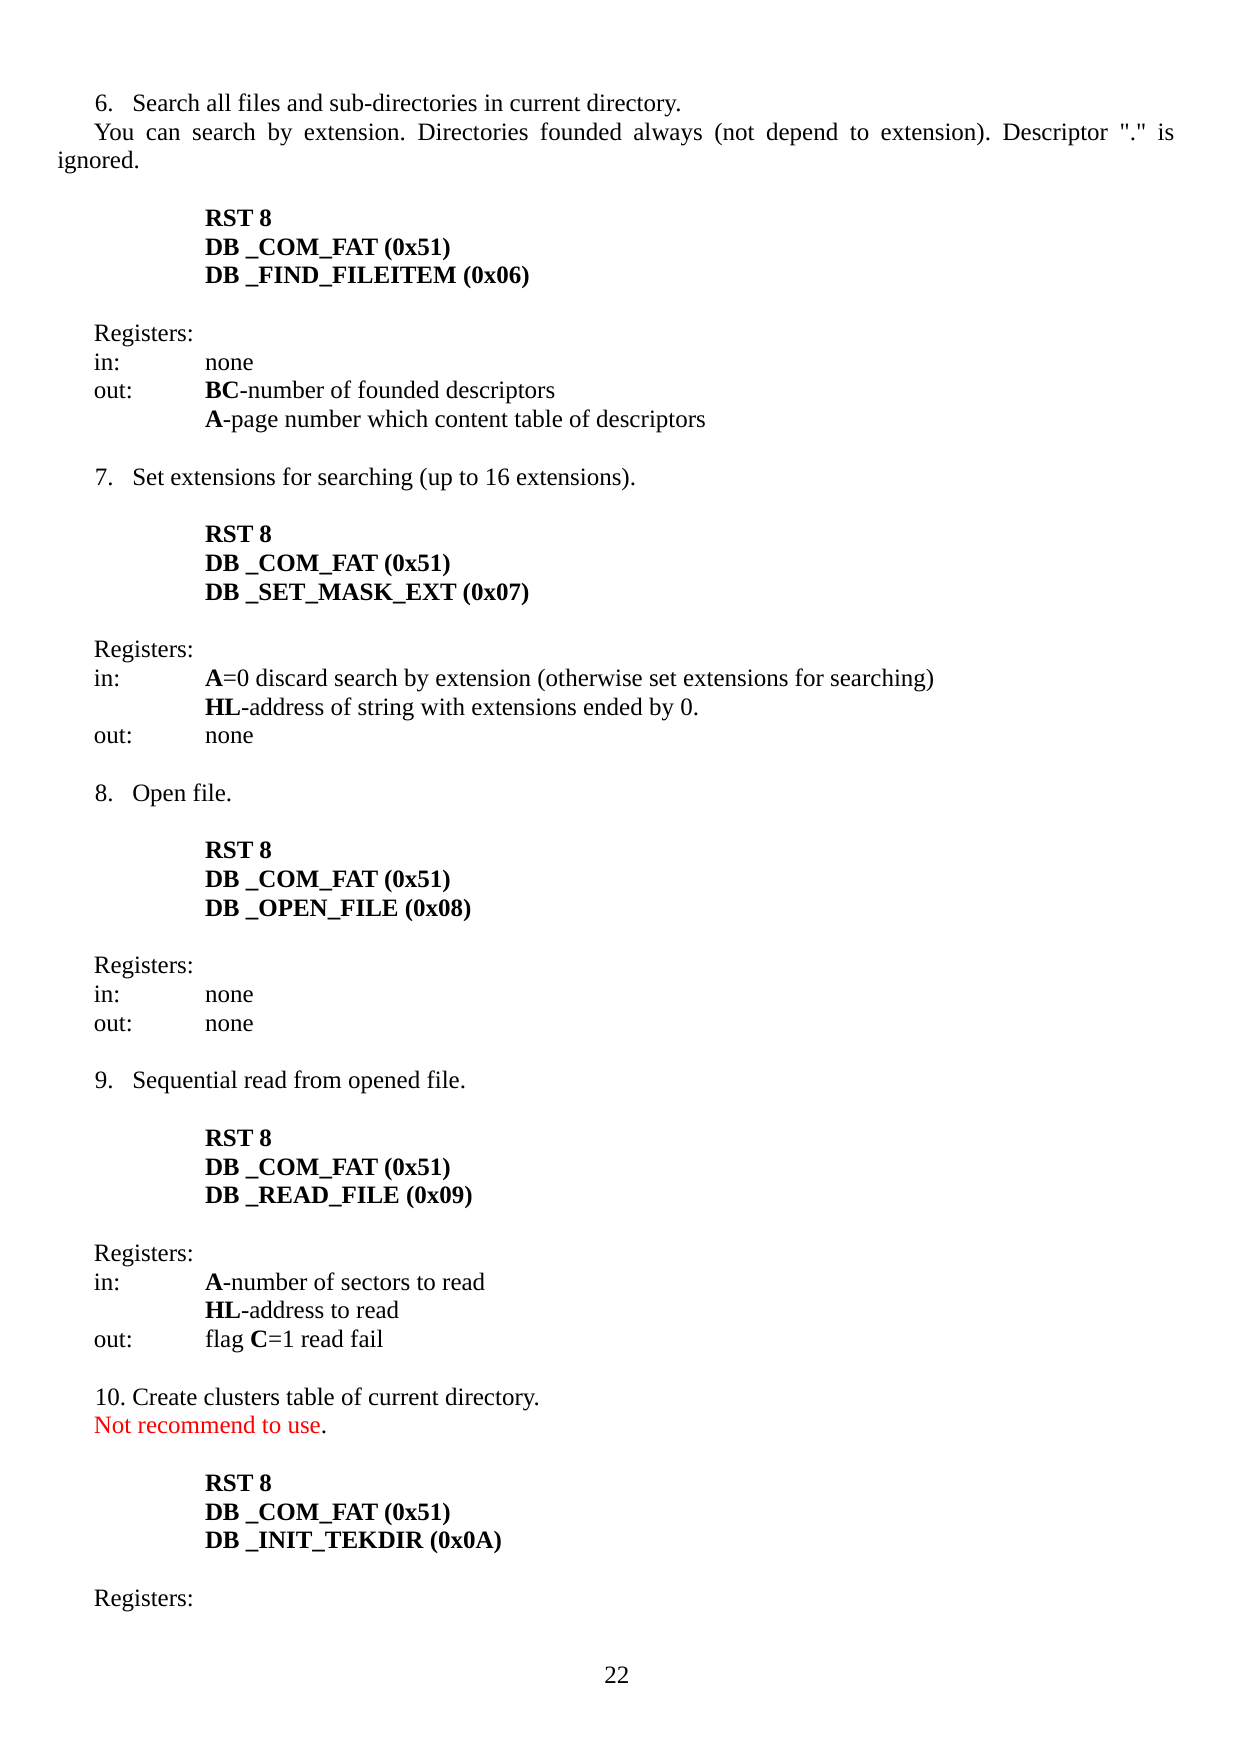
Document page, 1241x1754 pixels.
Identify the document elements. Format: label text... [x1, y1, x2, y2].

text Registers: [57, 1238, 1176, 1267]
list Search all files and sub-directories in current directory. [94, 88, 1176, 117]
text in: A=0 discard search by extension (otherwise set extensions for searching) [57, 663, 1176, 692]
text RST 8 [57, 1123, 1176, 1152]
list Set extensions for searching (up to 16 extensions). [94, 462, 1176, 491]
text HL-address of string with extensions ended by 0. [57, 692, 1176, 721]
text DB _SET_MASK_EXT (0x07) [57, 577, 1176, 606]
text RST 8 [57, 836, 1176, 864]
text You can search by extension. Directories founded always (not depend to extension). Descriptor "." is ignored. [57, 117, 1176, 174]
text DB _INIT_TEKDIR (0x0A) [57, 1526, 1176, 1554]
text Registers: [57, 951, 1176, 979]
text Registers: [57, 1583, 1176, 1612]
text Not recommend to use. [57, 1411, 1176, 1439]
text A-page number which content table of descriptors [57, 404, 1176, 433]
text DB _COM_FAT (0x51) [57, 232, 1176, 261]
text RST 8 [57, 519, 1176, 548]
text out: BC-number of founded descriptors [57, 376, 1176, 404]
text RST 8 [57, 203, 1176, 232]
text out: none [57, 1008, 1176, 1037]
list Create clusters table of current directory. [94, 1382, 1176, 1411]
text DB _COM_FAT (0x51) [57, 864, 1176, 893]
text DB _FIND_FILEITEM (0x06) [57, 261, 1176, 289]
text DB _COM_FAT (0x51) [57, 1497, 1176, 1526]
text Registers: [57, 634, 1176, 663]
text RST 8 [57, 1468, 1176, 1497]
text DB _COM_FAT (0x51) [57, 548, 1176, 577]
text HL-address to read [57, 1296, 1176, 1324]
text DB _COM_FAT (0x51) [57, 1152, 1176, 1181]
text out: none [57, 721, 1176, 749]
text in: A-number of sectors to read [57, 1267, 1176, 1296]
text in: none [57, 347, 1176, 376]
text DB _READ_FILE (0x09) [57, 1181, 1176, 1209]
list Open file. [94, 778, 1176, 807]
list Sequential read from opened file. [94, 1066, 1176, 1094]
text DB _OPEN_FILE (0x08) [57, 893, 1176, 922]
text in: none [57, 979, 1176, 1008]
text out: flag C=1 read fail [57, 1324, 1176, 1353]
text Registers: [57, 318, 1176, 347]
